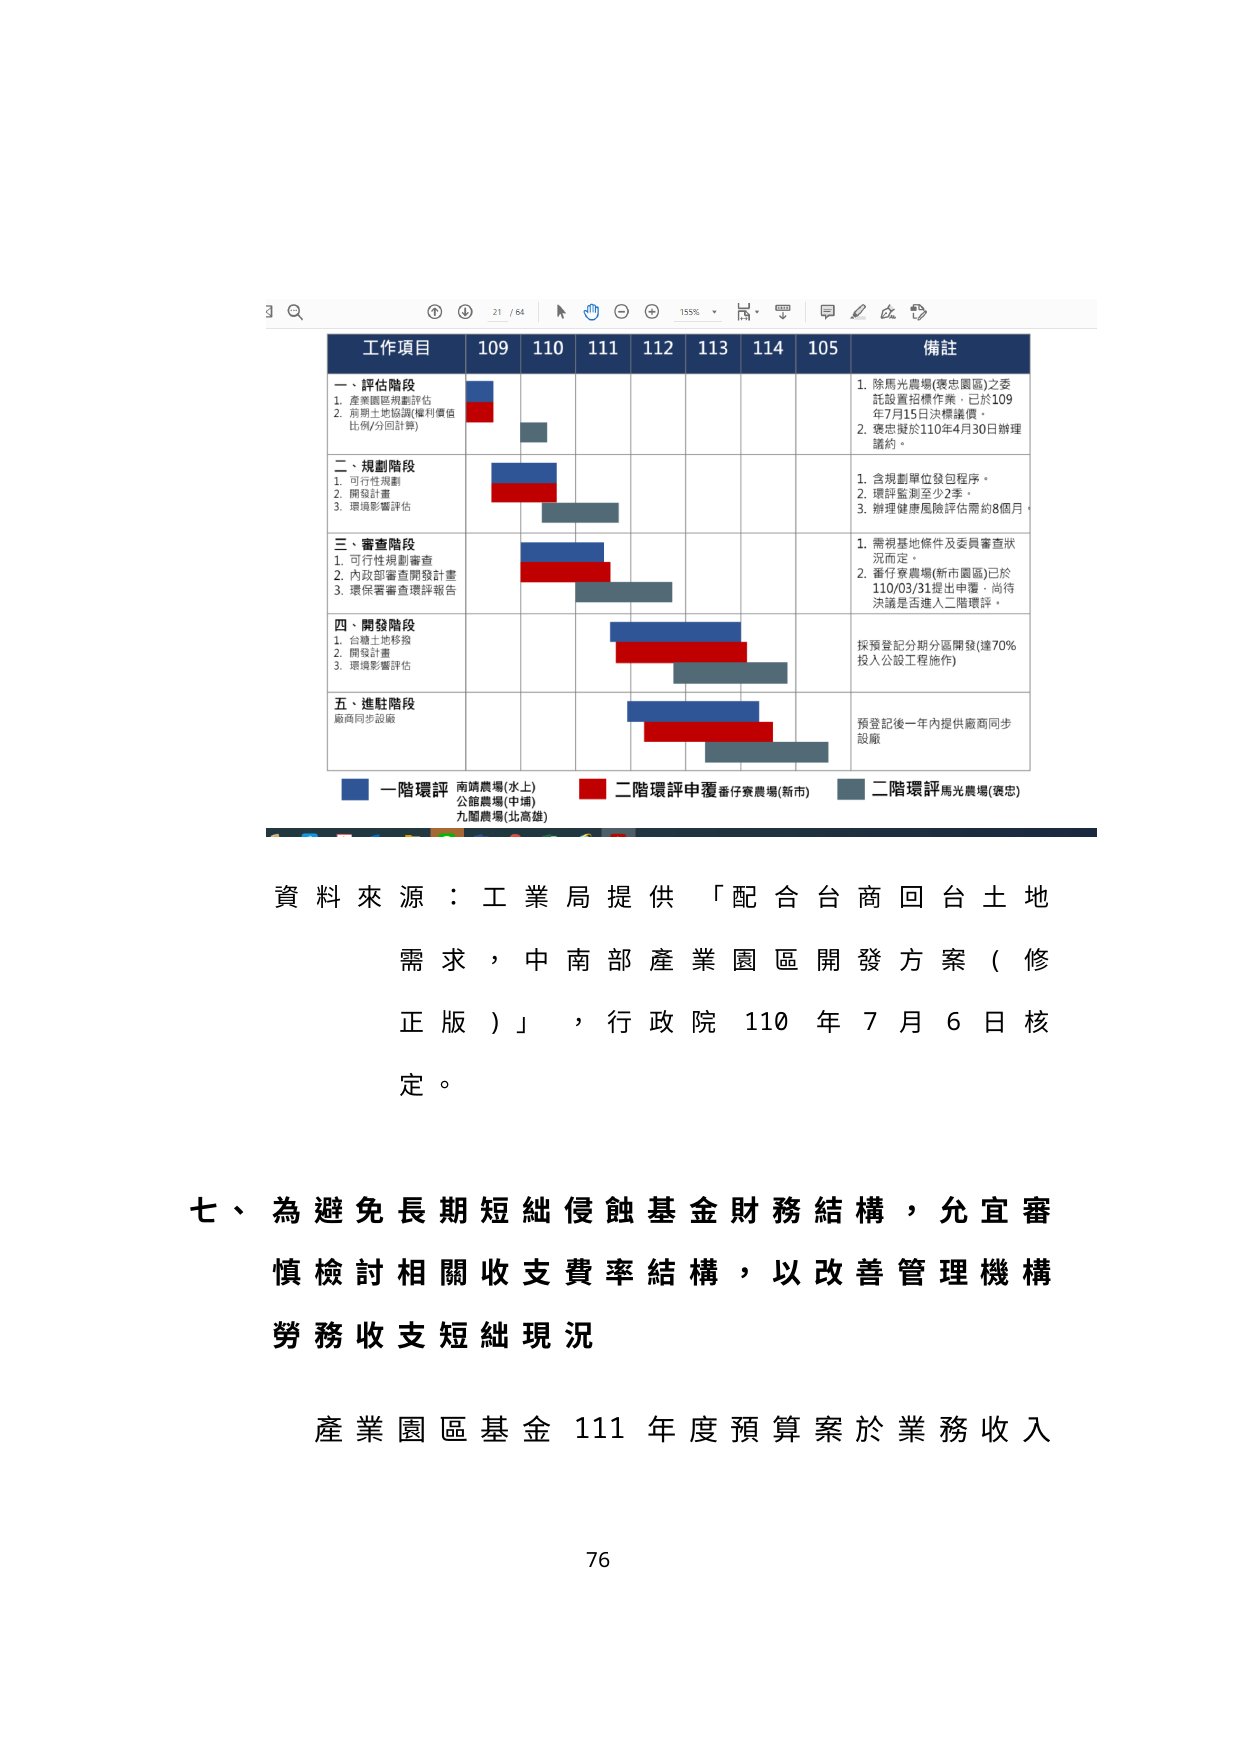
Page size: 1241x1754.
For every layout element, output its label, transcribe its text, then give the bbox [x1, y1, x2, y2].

text 資料來源：工業局提供「配合台商回台土地需求，中南部產業園區開發方案(修正版)」，行政院110年7月6日核定。 [242, 854, 1058, 1104]
text 產業園區基金111年度預算案於業務收入 [242, 1354, 1058, 1479]
text 七、為避免長期短絀侵蝕基金財務結構，允宜審慎檢討相關收支費率結構，以改善管理機構勞務收支短絀現況 [183, 1167, 1058, 1354]
